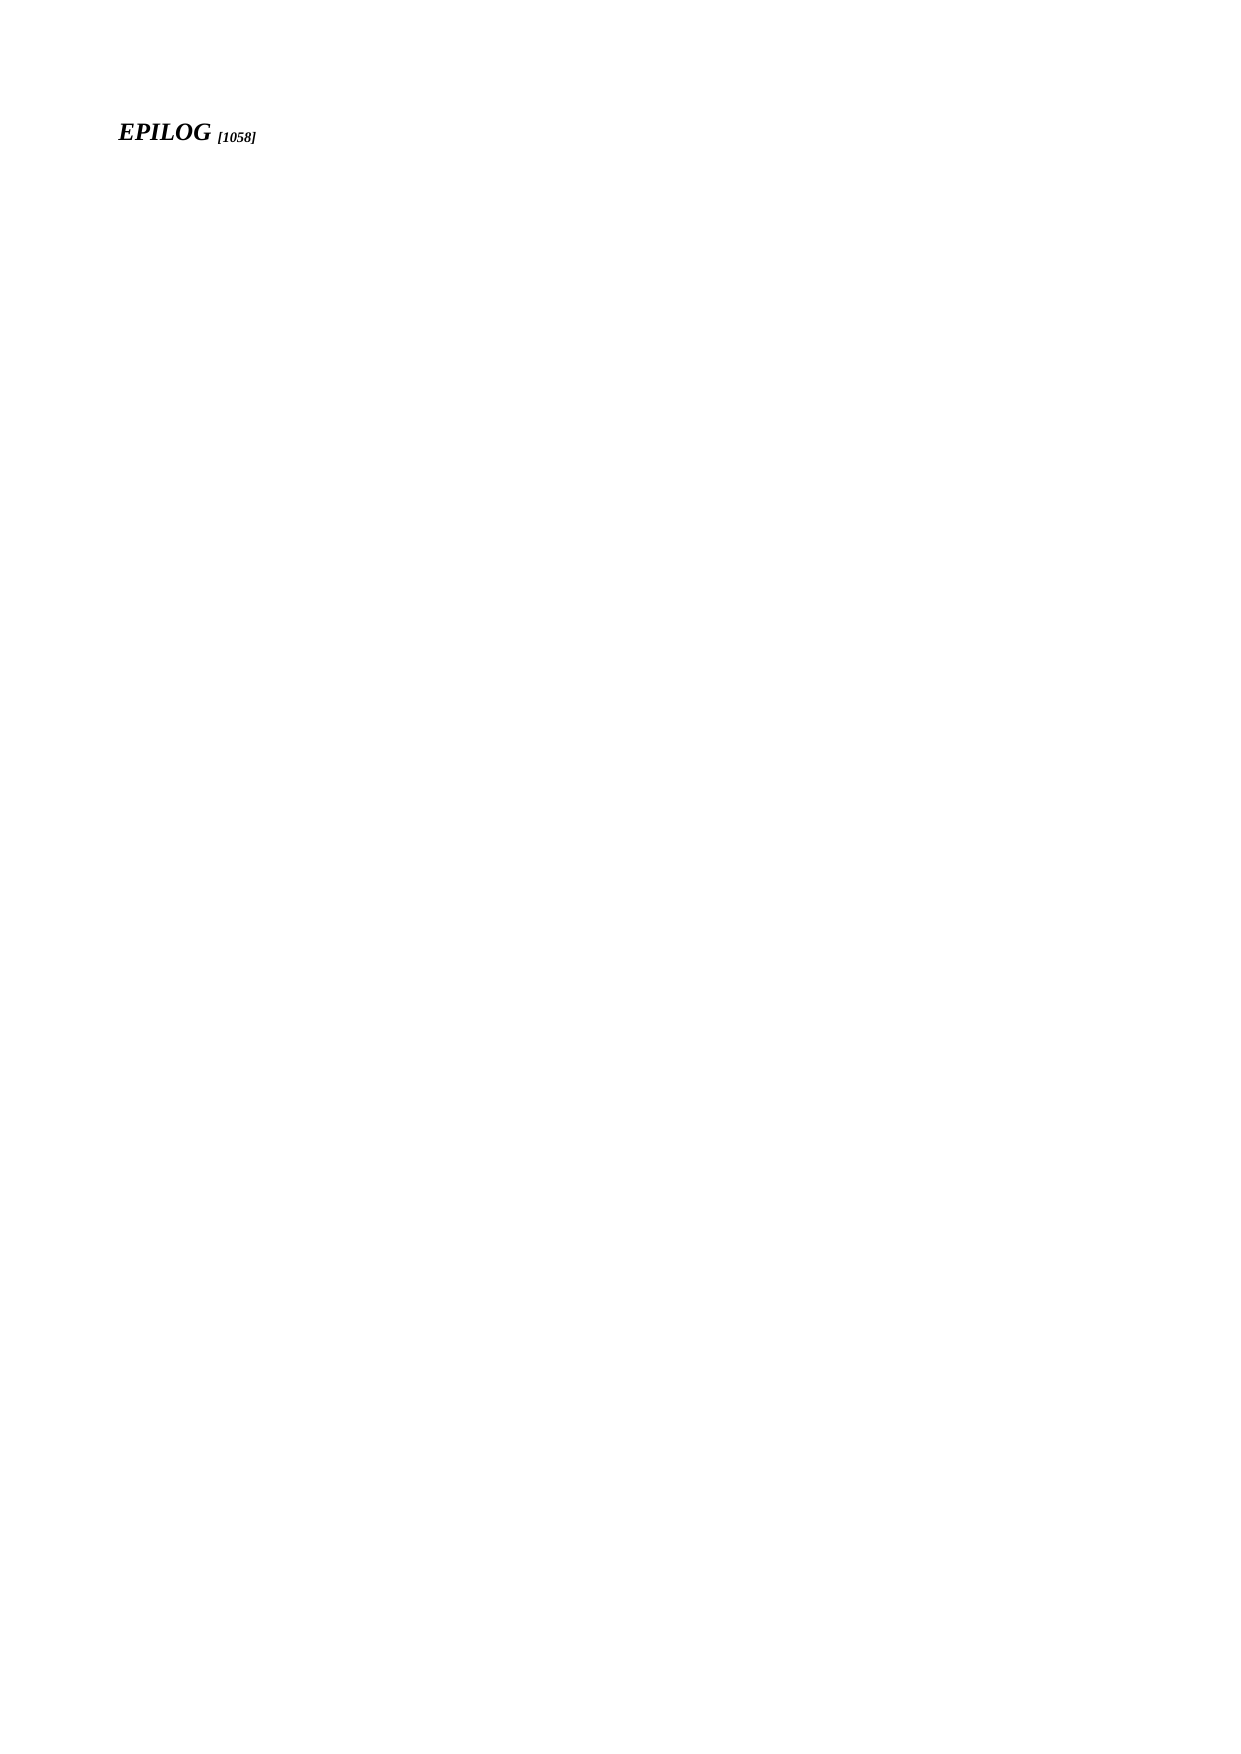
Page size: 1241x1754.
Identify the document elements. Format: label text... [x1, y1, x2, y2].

subtitle EPILOG [1058] [118, 118, 1122, 146]
